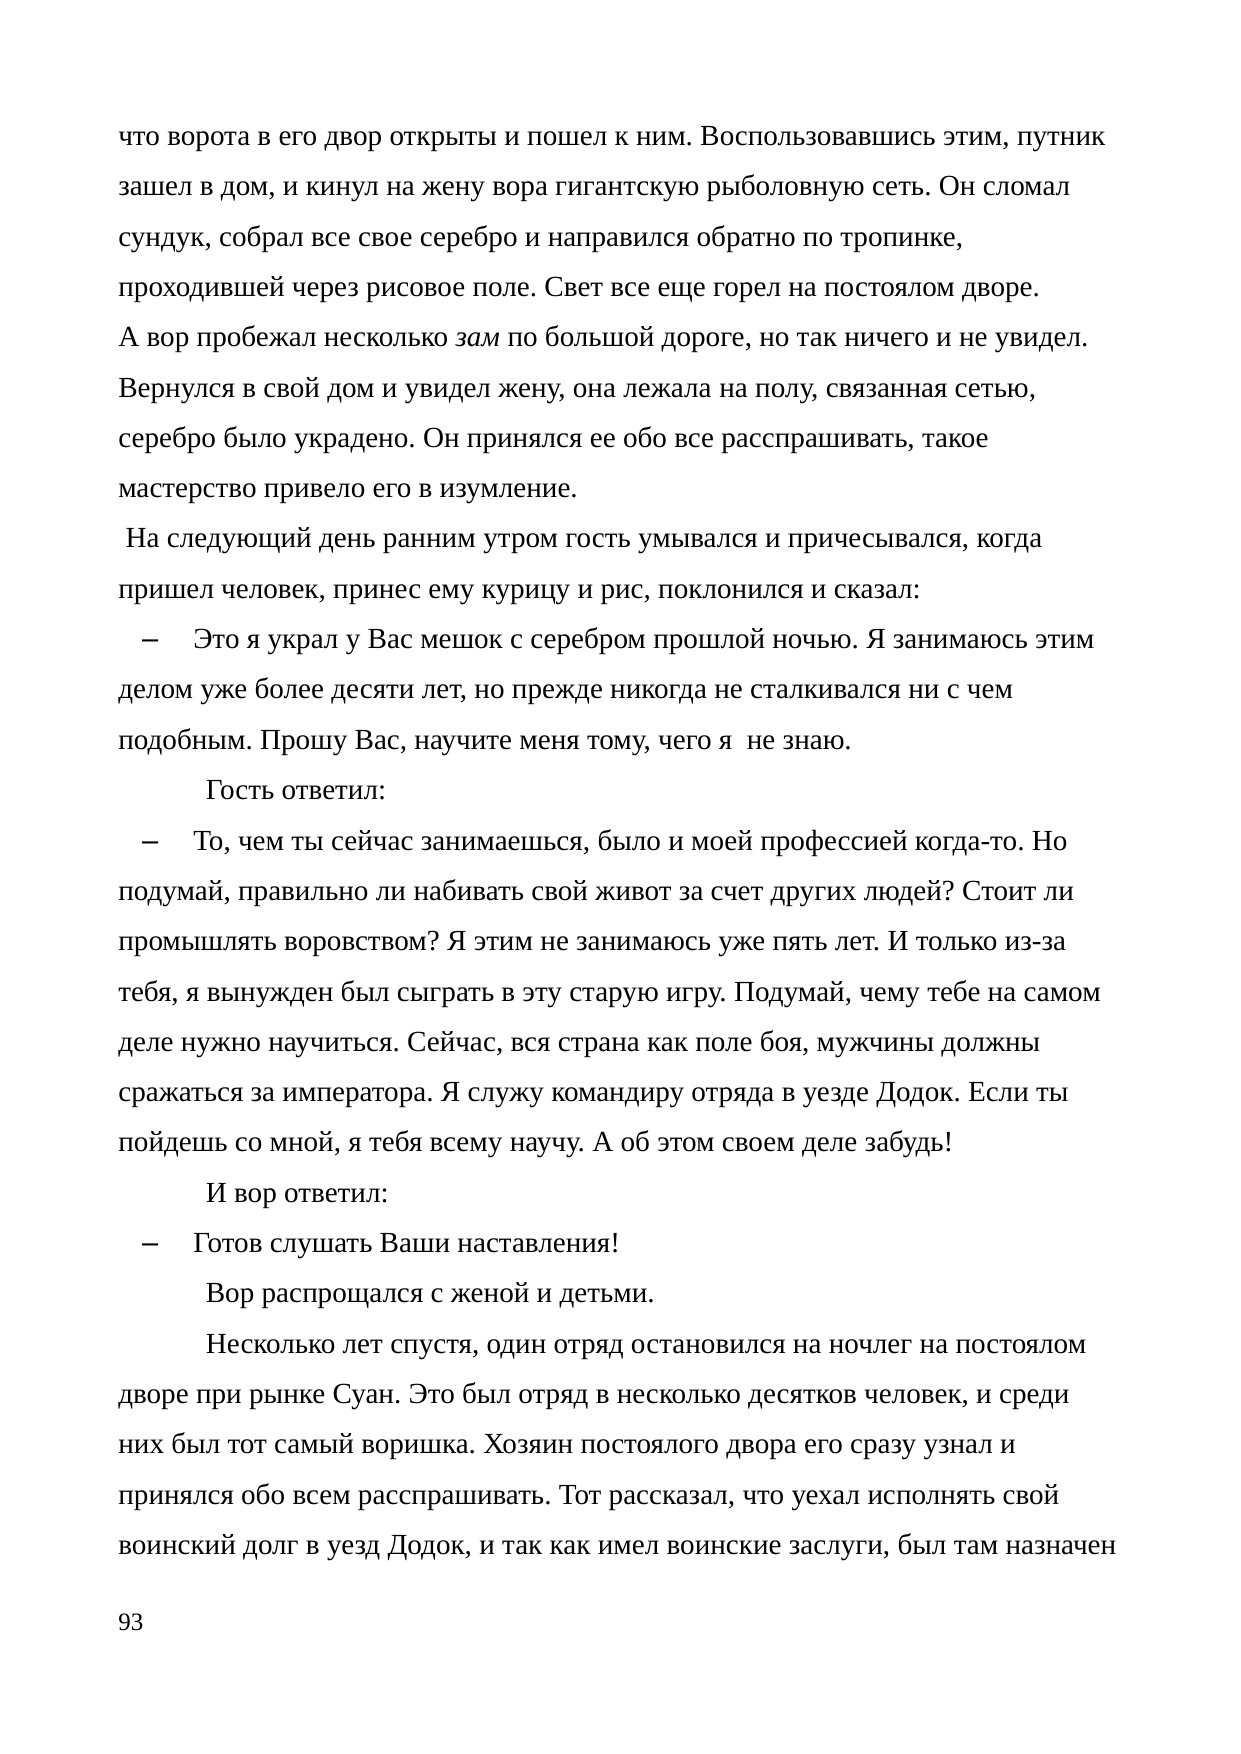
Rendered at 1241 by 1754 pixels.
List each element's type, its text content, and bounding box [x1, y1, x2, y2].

list Это я украл у Вас мешок с серебром прошлой ночью. Я занимаюсь этим делом уже более десяти лет, но прежде никогда не сталкивался ни с чем подобным. Прошу Вас, научите меня тому, чего я не знаю. [118, 621, 1122, 756]
list А вор пробежал несколько зам по большой дороге, но так ничего и не увидел. Вернулся в свой дом и увидел жену, она лежала на полу, связанная сетью, серебро было украдено. Он принялся ее обо все расспрашивать, такое мастерство привело его в изумление. [118, 319, 1122, 504]
list То, чем ты сейчас занимаешься, было и моей профессией когда-то. Но подумай, правильно ли набивать свой живот за счет других людей? Стоит ли промышлять воровством? Я этим не занимаюсь уже пять лет. И только из-за тебя, я вынужден был сыграть в эту старую игру. Подумай, чему тебе на самом деле нужно научиться. Сейчас, вся страна как поле боя, мужчины должны сражаться за императора. Я служу командиру отряда в уезде Додок. Если ты пойдешь со мной, я тебя всему научу. А об этом своем деле забудь! [118, 823, 1122, 1158]
text Гость ответил: [118, 772, 1122, 806]
text что ворота в его двор открыты и пошел к ним. Воспользовавшись этим, путник зашел в дом, и кинул на жену вора гигантскую рыболовную сеть. Он сломал сундук, собрал все свое серебро и направился обратно по тропинке, проходившей через рисовое поле. Свет все еще горел на постоялом дворе. [118, 118, 1122, 303]
list Готов слушать Ваши наставления! [118, 1225, 1122, 1259]
text И вор ответил: [118, 1175, 1122, 1208]
list На следующий день ранним утром гость умывался и причесывался, когда пришел человек, принес ему курицу и рис, поклонился и сказал: [118, 521, 1122, 604]
text Несколько лет спустя, один отряд остановился на ночлег на постоялом дворе при рынке Суан. Это был отряд в несколько десятков человек, и среди них был тот самый воришка. Хозяин постоялого двора его сразу узнал и принялся обо всем расспрашивать. Тот рассказал, что уехал исполнять свой воинский долг в уезд Додок, и так как имел воинские заслуги, был там назначен [118, 1326, 1122, 1561]
text Вор распрощался с женой и детьми. [118, 1276, 1122, 1309]
